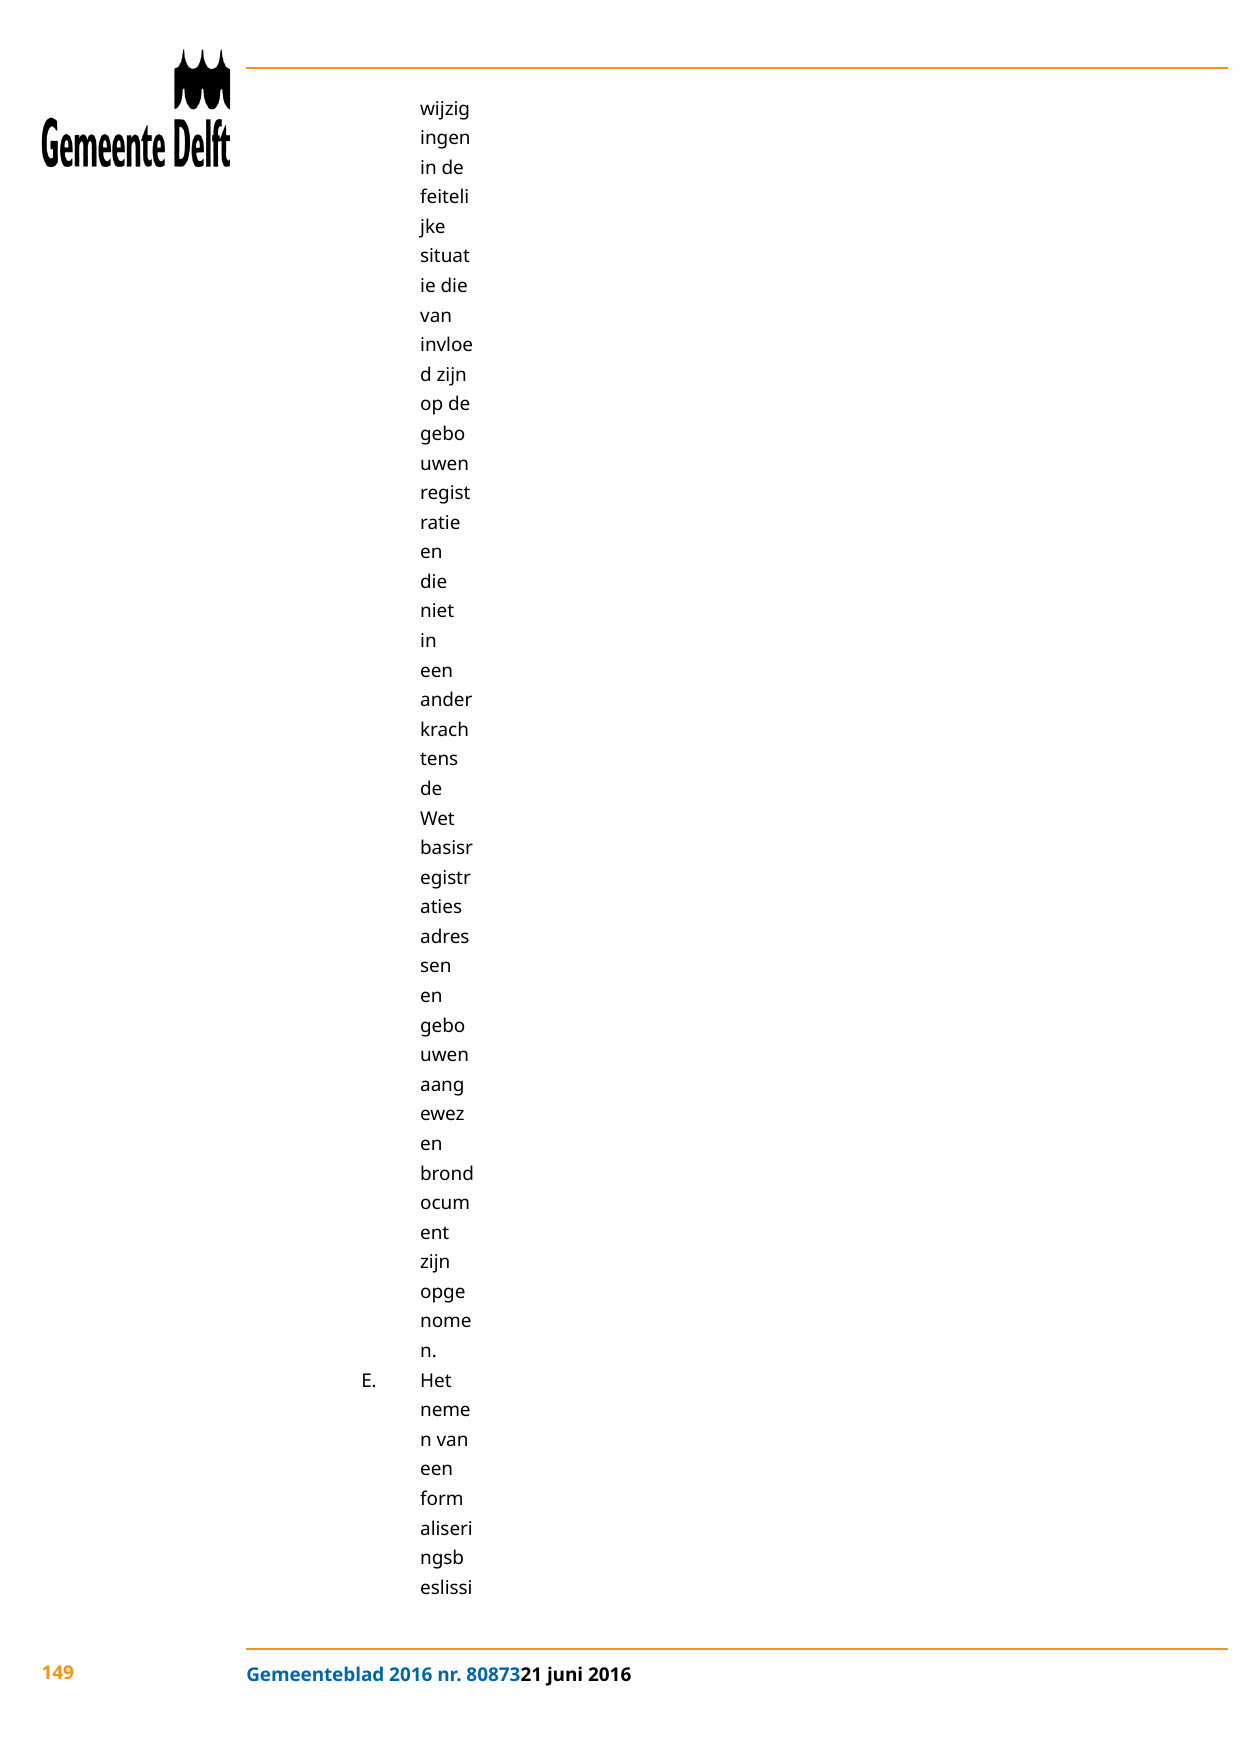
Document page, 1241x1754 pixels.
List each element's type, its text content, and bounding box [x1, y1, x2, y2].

table_cell [813, 95, 926, 1600]
table_cell [926, 95, 1038, 1600]
table_cell [587, 95, 700, 1600]
table_cell wijzigingen in de feitelijke situatie die van invloed zijn op de gebouwenregistratie en die niet in een ander krachtens de Wet basisregistraties adressen en gebouwen aangewezen brondocument zijn opgenomen. Het nemen van een formaliseringsbeslissi [361, 95, 474, 1600]
table_cell [248, 95, 361, 1600]
table_cell [700, 95, 813, 1600]
picture [41, 47, 231, 172]
table_cell [1039, 95, 1152, 1600]
table_cell [474, 95, 587, 1600]
